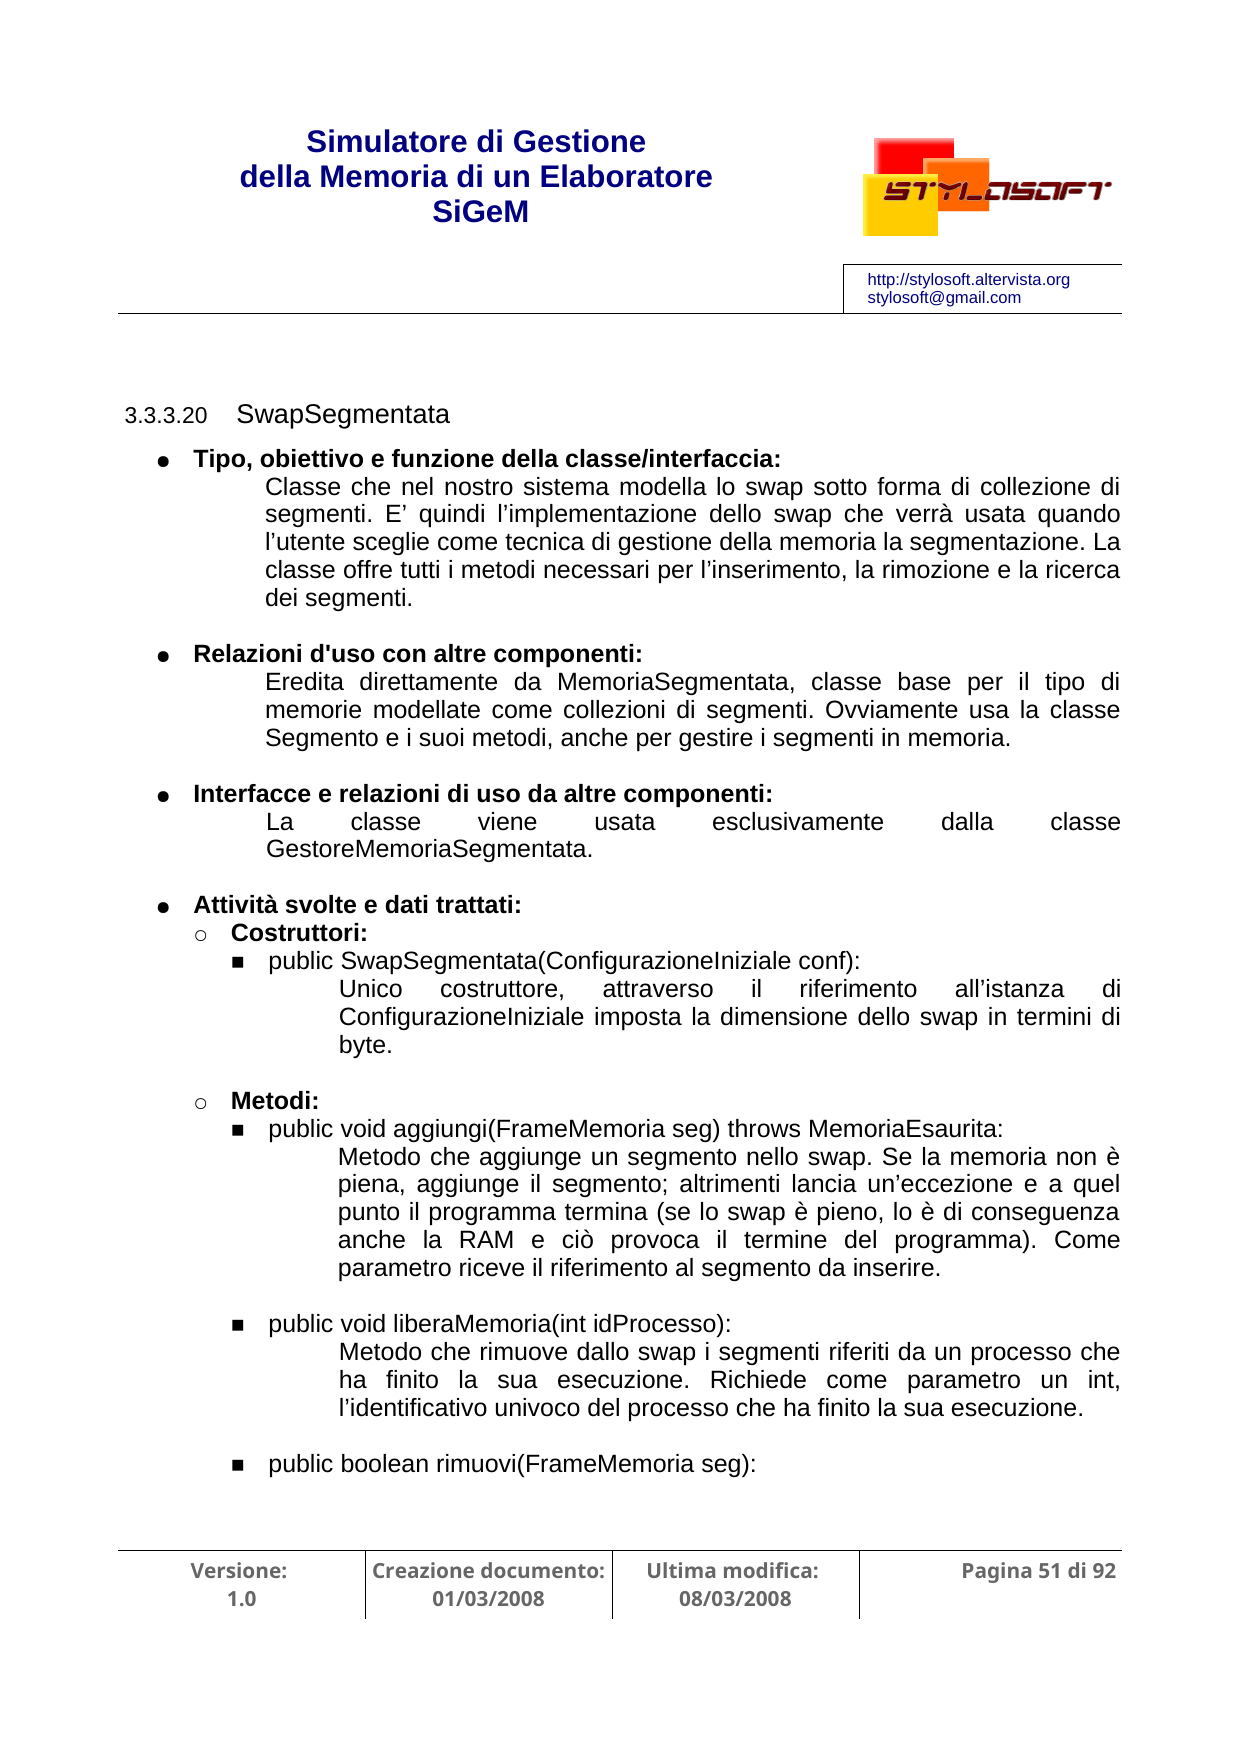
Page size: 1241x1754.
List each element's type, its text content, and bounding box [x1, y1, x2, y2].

list public boolean rimuovi(FrameMemoria seg): [231, 1449, 1122, 1477]
list Tipo, obiettivo e funzione della classe/interfaccia: [156, 444, 1122, 472]
list Relazioni d'uso con altre componenti: [156, 640, 1122, 668]
picture [848, 123, 1117, 247]
subtitle SwapSegmentata [118, 399, 1122, 429]
list Costruttori: [193, 919, 1122, 947]
list public void liberaMemoria(int idProcesso): [231, 1310, 1122, 1338]
text Unico costruttore, attraverso il riferimento all’istanza di ConfigurazioneIniziale imposta la dimensione dello swap in termini di byte. [339, 975, 1122, 1058]
list Metodi: [193, 1086, 1122, 1114]
text Metodo che rimuove dallo swap i segmenti riferiti da un processo che ha finito la sua esecuzione. Richiede come parametro un int, l’identificativo univoco del processo che ha finito la sua esecuzione. [339, 1338, 1122, 1421]
text La classe viene usata esclusivamente dalla classe GestoreMemoriaSegmentata. [266, 807, 1122, 863]
list public SwapSegmentata(ConfigurazioneIniziale conf): [231, 947, 1122, 975]
text Eredita direttamente da MemoriaSegmentata, classe base per il tipo di memorie modellate come collezioni di segmenti. Ovviamente usa la classe Segmento e i suoi metodi, anche per gestire i segmenti in memoria. [265, 668, 1122, 751]
text Metodo che aggiunge un segmento nello swap. Se la memoria non è piena, aggiunge il segmento; altrimenti lancia un’eccezione e a quel punto il programma termina (se lo swap è pieno, lo è di conseguenza anche la RAM e ciò provoca il termine del programma). Come parametro riceve il riferimento al segmento da inserire. [338, 1142, 1122, 1282]
list Interfacce e relazioni di uso da altre componenti: [156, 779, 1122, 807]
text Classe che nel nostro sistema modella lo swap sotto forma di collezione di segmenti. E’ quindi l’implementazione dello swap che verrà usata quando l’utente sceglie come tecnica di gestione della memoria la segmentazione. La classe offre tutti i metodi necessari per l’inserimento, la rimozione e la ricerca dei segmenti. [265, 472, 1122, 612]
list public void aggiungi(FrameMemoria seg) throws MemoriaEsaurita: [231, 1114, 1122, 1142]
list Attività svolte e dati trattati: [156, 891, 1122, 919]
